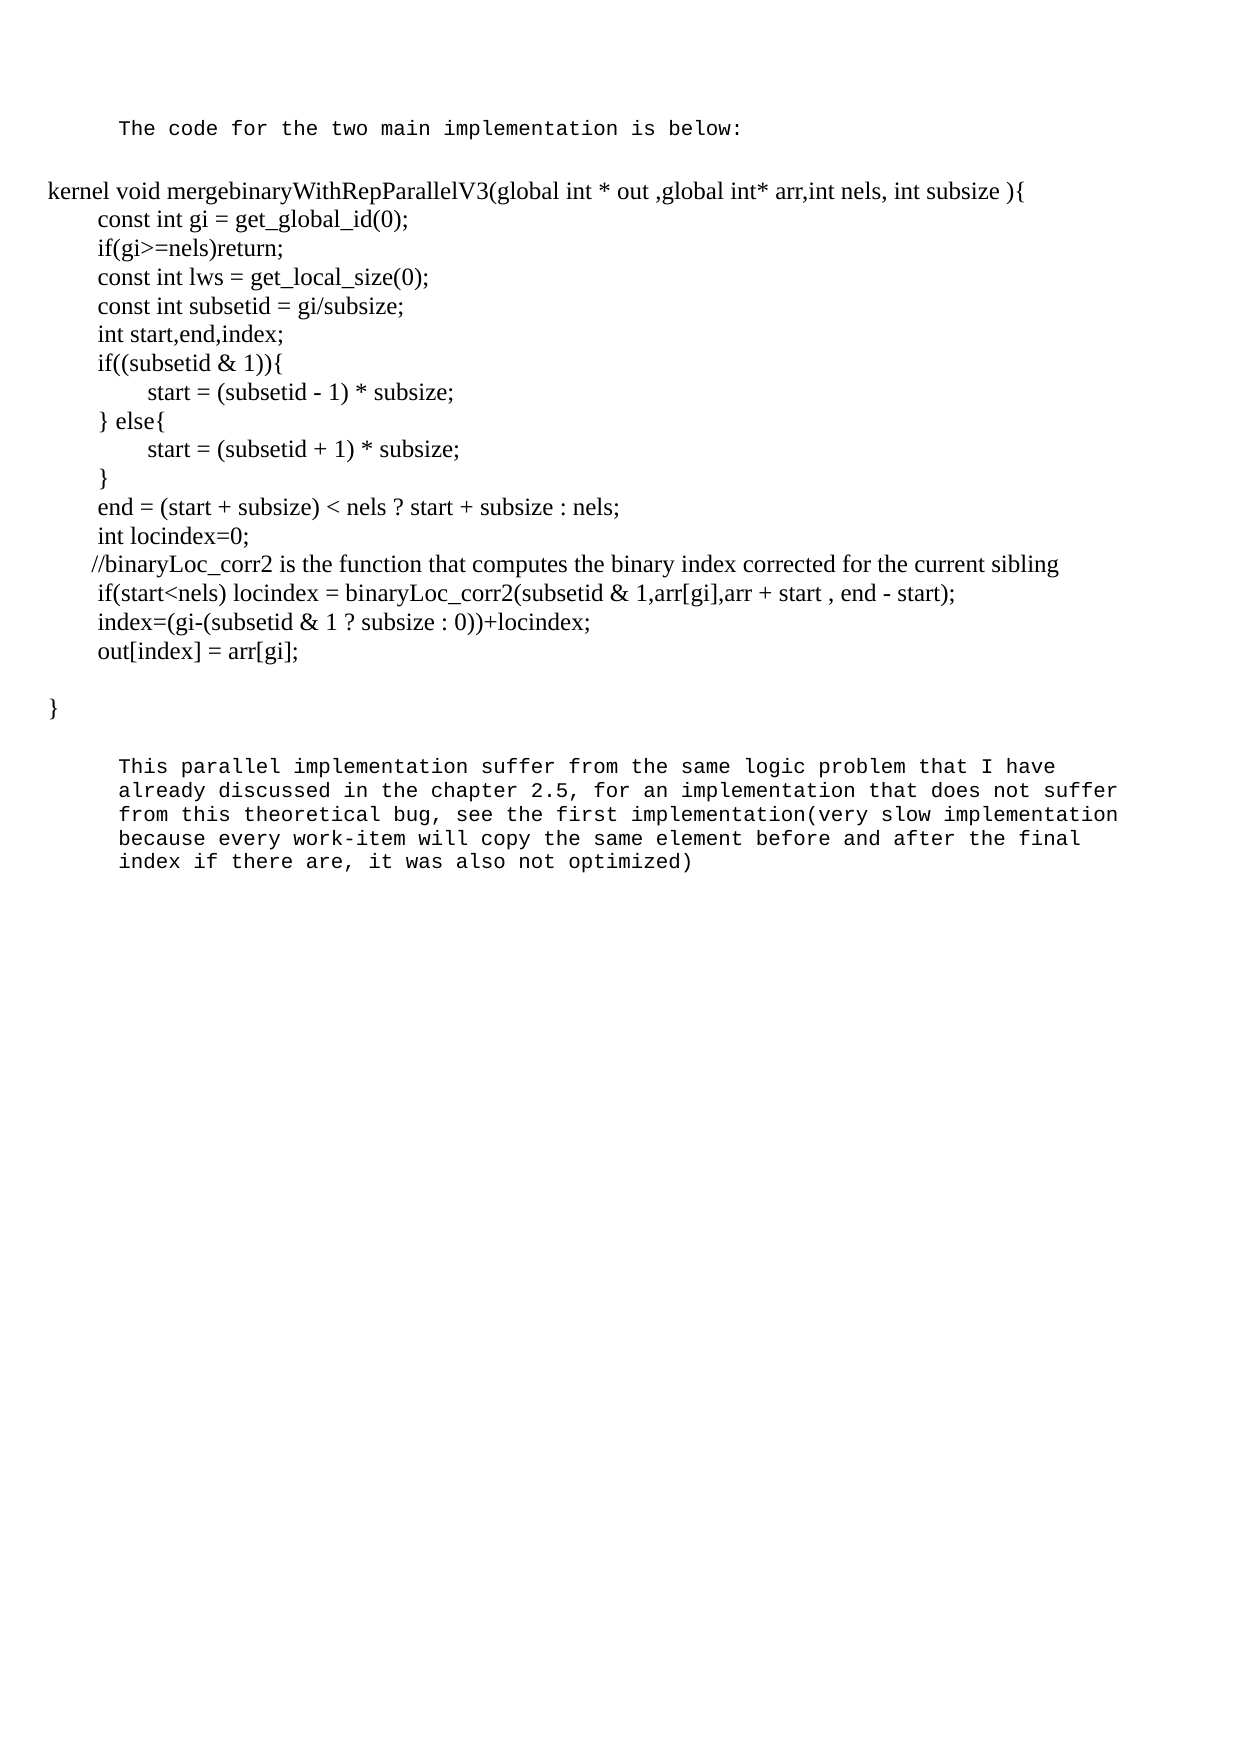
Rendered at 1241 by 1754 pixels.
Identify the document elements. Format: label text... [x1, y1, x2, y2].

text This parallel implementation suffer from the same logic problem that I have already discussed in the chapter 2.5, for an implementation that does not suffer from this theoretical bug, see the first implementation(very slow implementation because every work-item will copy the same element before and after the final index if there are, it was also not optimized) [118, 757, 1122, 875]
text The code for the two main implementation is below: [118, 118, 1122, 142]
